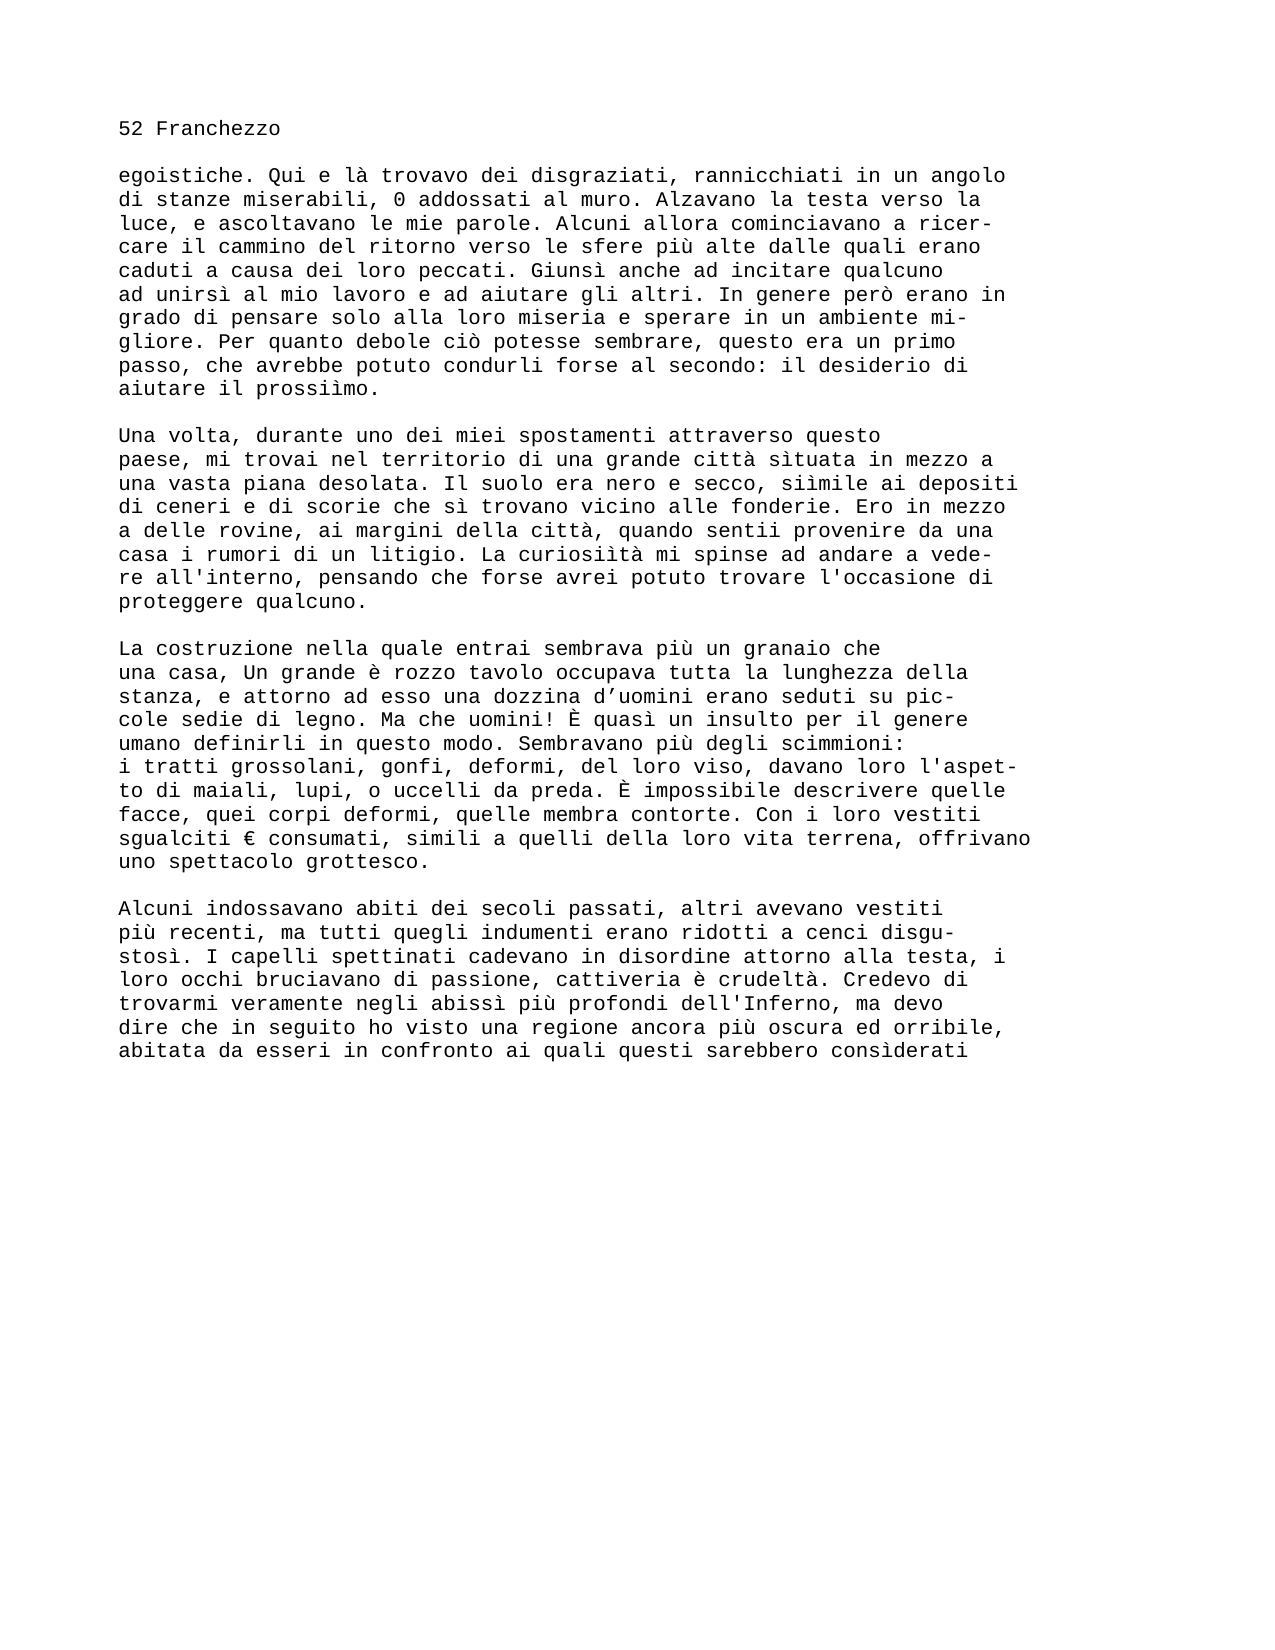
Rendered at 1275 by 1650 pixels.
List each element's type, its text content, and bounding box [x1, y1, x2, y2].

text Una volta, durante uno dei miei spostamenti attraverso questo [118, 426, 1157, 449]
text Alcuni indossavano abiti dei secoli passati, altri avevano vestiti [118, 898, 1157, 922]
text egoistiche. Qui e là trovavo dei disgraziati, rannicchiati in un angolo [118, 165, 1157, 189]
text proteggere qualcuno. [118, 591, 1157, 615]
text facce, quei corpi deformi, quelle membra contorte. Con i loro vestiti [118, 804, 1157, 827]
text care il cammino del ritorno verso le sfere più alte dalle quali erano [118, 236, 1157, 260]
text dire che in seguito ho visto una regione ancora più oscura ed orribile, [118, 1017, 1157, 1040]
text stosì. I capelli spettinati cadevano in disordine attorno alla testa, i [118, 946, 1157, 969]
text grado di pensare solo alla loro miseria e sperare in un ambiente mi- [118, 307, 1157, 331]
text più recenti, ma tutti quegli indumenti erano ridotti a cenci disgu- [118, 922, 1157, 946]
text La costruzione nella quale entrai sembrava più un granaio che [118, 638, 1157, 662]
text umano definirli in questo modo. Sembravano più degli scimmioni: [118, 733, 1157, 757]
text cole sedie di legno. Ma che uomini! È quasì un insulto per il genere [118, 709, 1157, 733]
text gliore. Per quanto debole ciò potesse sembrare, questo era un primo [118, 331, 1157, 354]
text abitata da esseri in confronto ai quali questi sarebbero consìderati [118, 1040, 1157, 1064]
text loro occhi bruciavano di passione, cattiveria è crudeltà. Credevo di [118, 969, 1157, 993]
text passo, che avrebbe potuto condurli forse al secondo: il desiderio di [118, 354, 1157, 378]
text una casa, Un grande è rozzo tavolo occupava tutta la lunghezza della [118, 662, 1157, 686]
text di stanze miserabili, 0 addossati al muro. Alzavano la testa verso la [118, 189, 1157, 213]
text i tratti grossolani, gonfi, deformi, del loro viso, davano loro l'aspet- [118, 757, 1157, 780]
text trovarmi veramente negli abissì più profondi dell'Inferno, ma devo [118, 993, 1157, 1017]
text paese, mi trovai nel territorio di una grande città sìtuata in mezzo a [118, 449, 1157, 473]
text a delle rovine, ai margini della città, quando sentii provenire da una [118, 520, 1157, 544]
text una vasta piana desolata. Il suolo era nero e secco, siìmile ai depositi [118, 473, 1157, 496]
text casa i rumori di un litigio. La curiosiìtà mi spinse ad andare a vede- [118, 544, 1157, 567]
text re all'interno, pensando che forse avrei potuto trovare l'occasione di [118, 567, 1157, 591]
text di ceneri e di scorie che sì trovano vicino alle fonderie. Ero in mezzo [118, 496, 1157, 520]
text aiutare il prossiìmo. [118, 378, 1157, 402]
text luce, e ascoltavano le mie parole. Alcuni allora cominciavano a ricer- [118, 213, 1157, 236]
text sgualciti € consumati, simili a quelli della loro vita terrena, offrivano [118, 827, 1157, 851]
text caduti a causa dei loro peccati. Giunsì anche ad incitare qualcuno [118, 260, 1157, 284]
text stanza, e attorno ad esso una dozzina d’uomini erano seduti su pic- [118, 686, 1157, 709]
text 52 Franchezzo [118, 118, 1157, 142]
text uno spettacolo grottesco. [118, 851, 1157, 875]
text to di maiali, lupi, o uccelli da preda. È impossibile descrivere quelle [118, 780, 1157, 804]
text ad unirsì al mio lavoro e ad aiutare gli altri. In genere però erano in [118, 284, 1157, 307]
